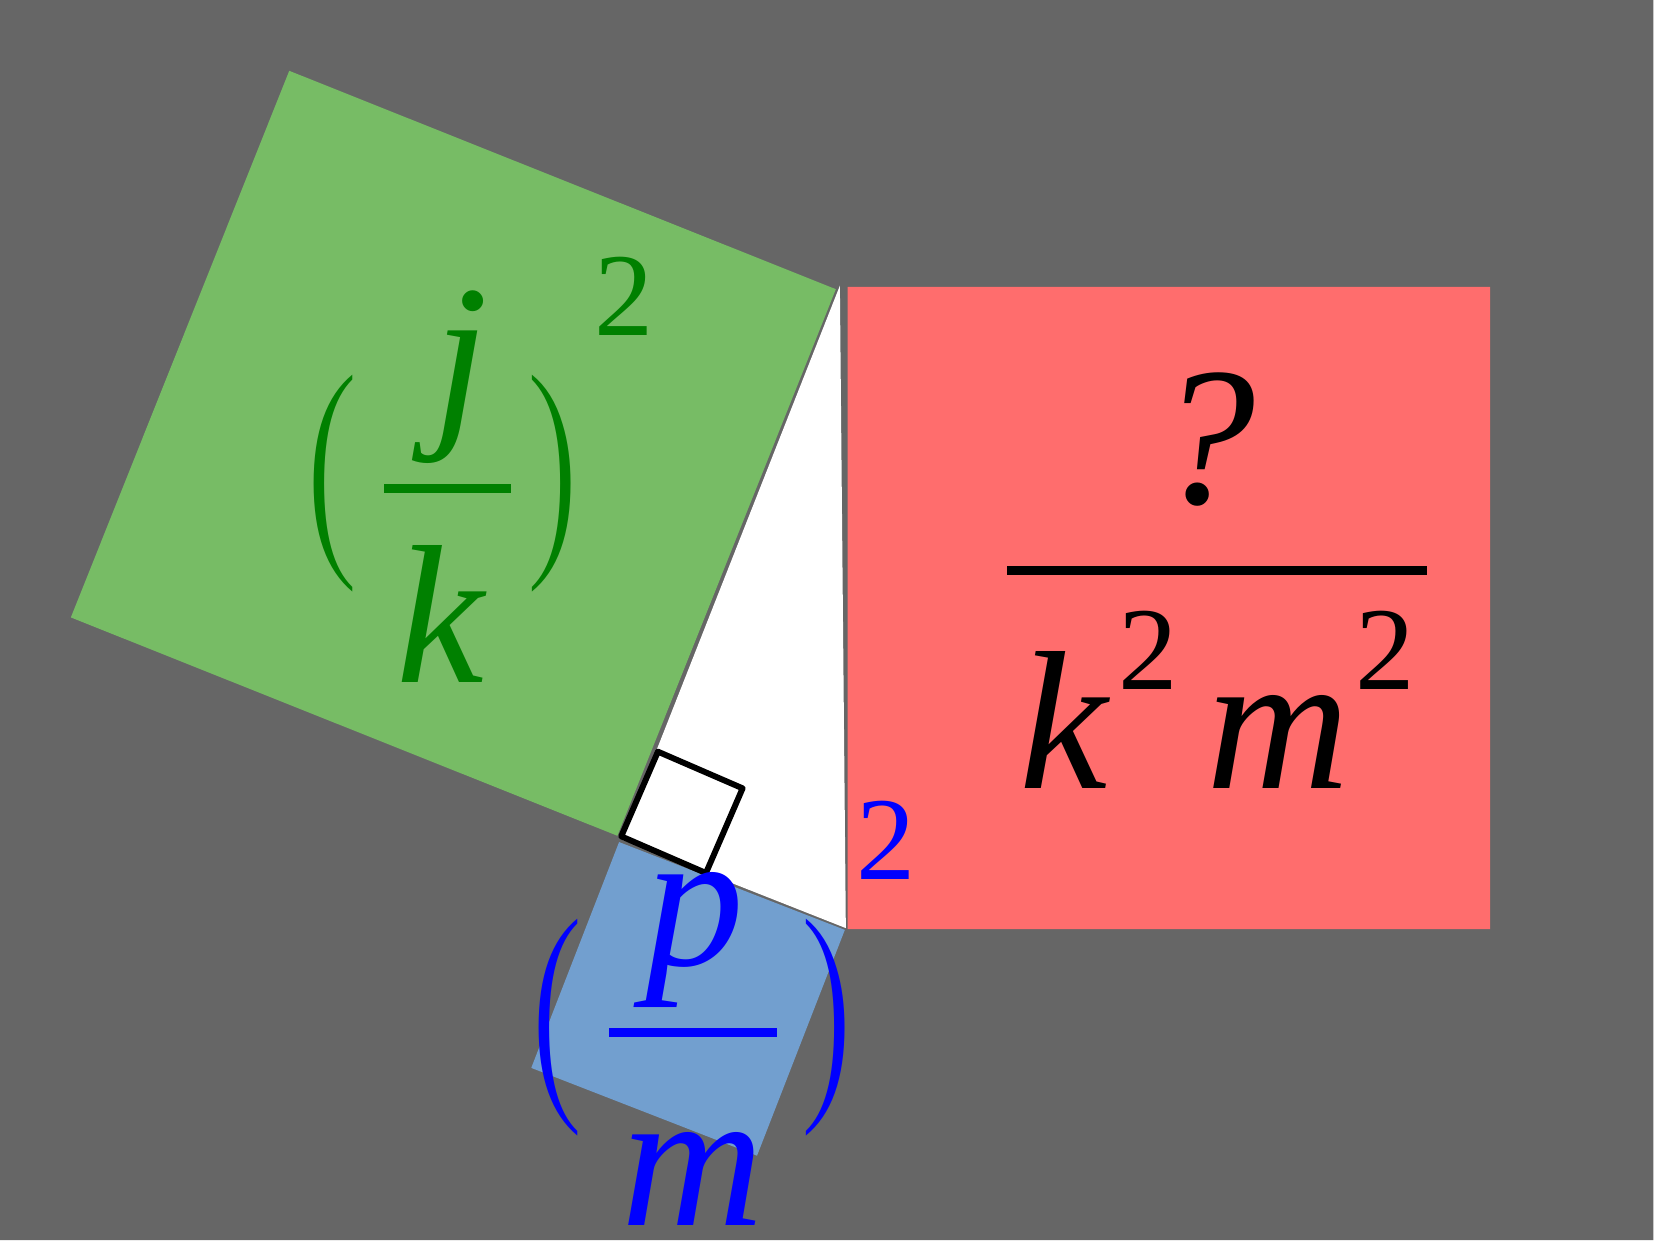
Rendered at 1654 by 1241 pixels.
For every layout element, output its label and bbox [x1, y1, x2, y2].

text_box [655, 757, 683, 767]
chart [472, 330, 1479, 1241]
chart [248, 223, 695, 721]
text_box [0, 0, 1654, 1241]
